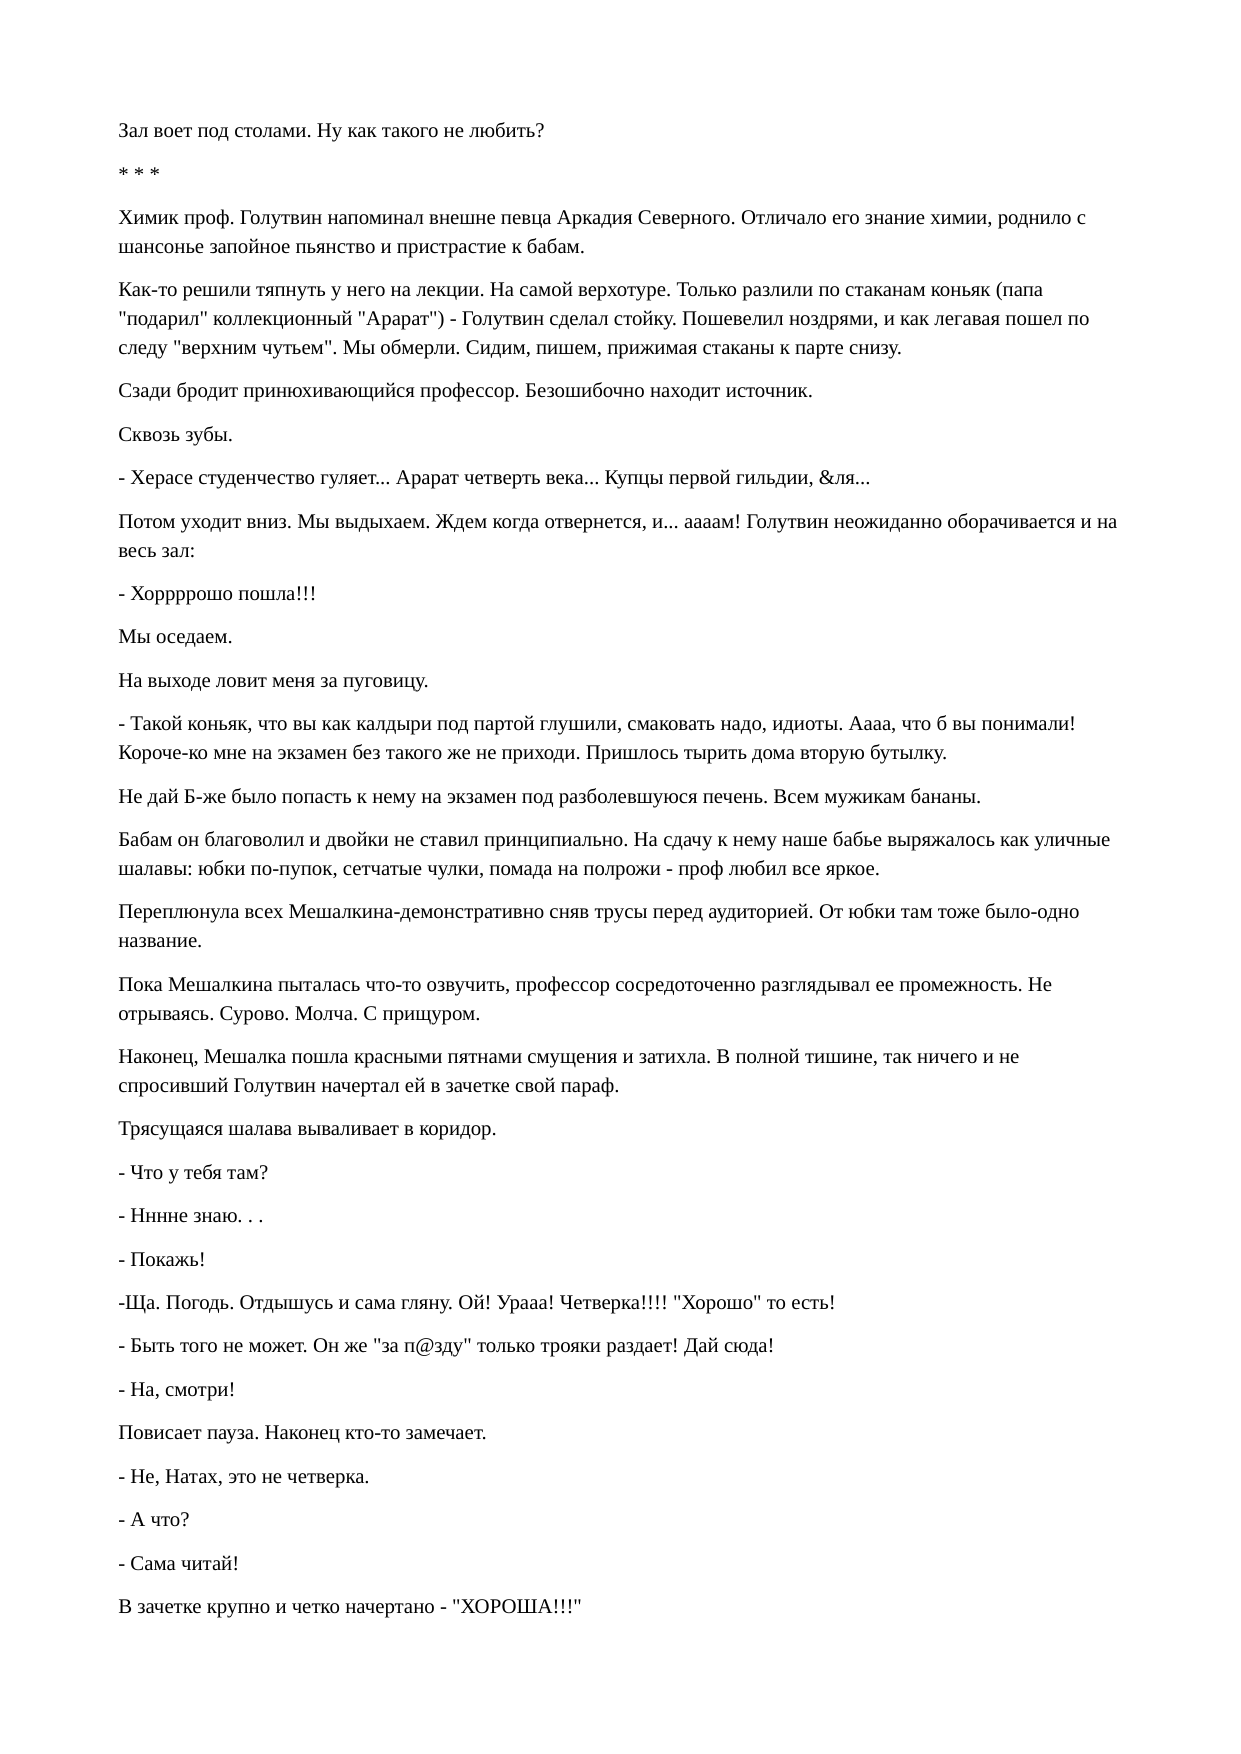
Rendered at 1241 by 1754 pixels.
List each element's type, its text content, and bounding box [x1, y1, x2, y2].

text Пока Мешалкина пыталась что-то озвучить, профессор сосредоточенно разглядывал ее промежность. Не отрываясь. Сурово. Молча. С прищуром. [118, 972, 1122, 1024]
text - Что у тебя там? [118, 1160, 1122, 1184]
text Наконец, Мешалка пошла красными пятнами смущения и затихла. В полной тишине, так ничего и не спросивший Голутвин начертал ей в зачетке свой параф. [118, 1044, 1122, 1097]
text - Херасе студенчество гуляет... Арарат четверть века... Купцы первой гильдии, &ля... [118, 465, 1122, 489]
text - Не, Натах, это не четверка. [118, 1464, 1122, 1488]
text - Сама читай! [118, 1551, 1122, 1575]
text На выходе ловит меня за пуговицу. [118, 668, 1122, 692]
text - На, смотри! [118, 1377, 1122, 1401]
text Повисает пауза. Наконец кто-то замечает. [118, 1420, 1122, 1444]
text - Такой коньяк, что вы как калдыри под партой глушили, смаковать надо, идиоты. Аааа, что б вы понимали! Короче-ко мне на экзамен без такого же не приходи. Пришлось тырить дома вторую бутылку. [118, 711, 1122, 764]
text -Ща. Погодь. Отдышусь и сама гляну. Ой! Урааа! Четверка!!!! "Хорошо" то есть! [118, 1290, 1122, 1314]
text Мы оседаем. [118, 624, 1122, 648]
text Химик проф. Голутвин напоминал внешне певца Аркадия Северного. Отличало его знание химии, роднило с шансонье запойное пьянство и пристрастие к бабам. [118, 205, 1122, 258]
text Сквозь зубы. [118, 422, 1122, 446]
text Потом уходит вниз. Мы выдыхаем. Ждем когда отвернется, и... аааам! Голутвин неожиданно оборачивается и на весь зал: [118, 509, 1122, 562]
text - Хоррррошо пошла!!! [118, 581, 1122, 605]
text - А что? [118, 1507, 1122, 1531]
text Не дай Б-же было попасть к нему на экзамен под разболевшуюся печень. Всем мужикам бананы. [118, 784, 1122, 808]
text * * * [118, 162, 1122, 186]
text Трясущаяся шалава вываливает в коридор. [118, 1116, 1122, 1140]
text Переплюнула всех Мешалкина-демонстративно сняв трусы перед аудиторией. От юбки там тоже было-одно название. [118, 899, 1122, 952]
text - Быть того не может. Он же "за п@зду" только трояки раздает! Дай сюда! [118, 1333, 1122, 1357]
text - Покажь! [118, 1247, 1122, 1271]
text Зал воет под столами. Ну как такого не любить? [118, 118, 1122, 142]
text Сзади бродит принюхивающийся профессор. Безошибочно находит источник. [118, 378, 1122, 402]
text В зачетке крупно и четко начертано - "ХОРОША!!!" [118, 1594, 1122, 1618]
text - Нннне знаю. . . [118, 1203, 1122, 1227]
text Как-то решили тяпнуть у него на лекции. На самой верхотуре. Только разлили по стаканам коньяк (папа "подарил" коллекционный "Арарат") - Голутвин сделал стойку. Пошевелил ноздрями, и как легавая пошел по следу "верхним чутьем". Мы обмерли. Сидим, пишем, прижимая стаканы к парте снизу. [118, 277, 1122, 359]
text Бабам он благоволил и двойки не ставил принципиально. На сдачу к нему наше бабье выряжалось как уличные шалавы: юбки по-пупок, сетчатые чулки, помада на полрожи - проф любил все яркое. [118, 827, 1122, 880]
